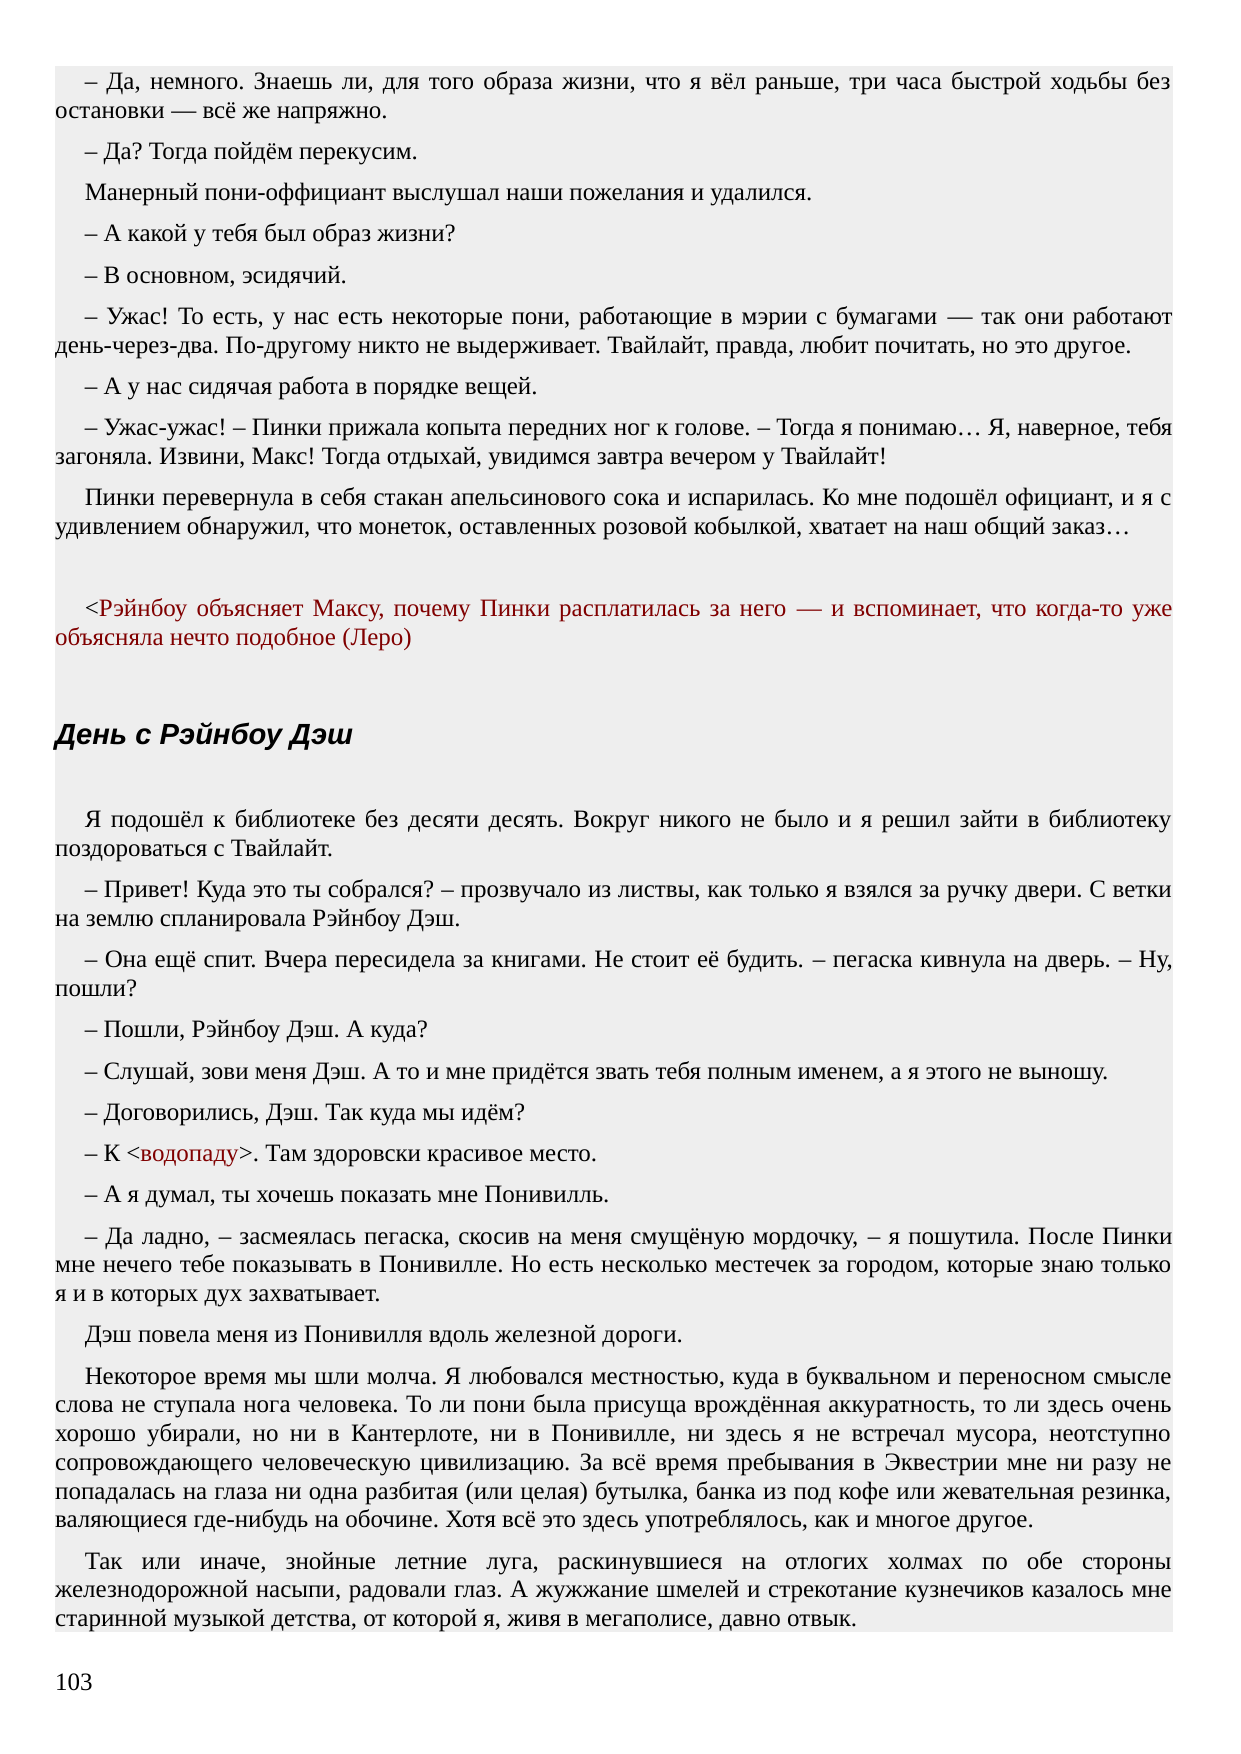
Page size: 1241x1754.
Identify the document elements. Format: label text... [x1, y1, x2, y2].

text Так или иначе, знойные летние луга, раскинувшиеся на отлогих холмах по обе стороны железнодорожной насыпи, радовали глаз. А жужжание шмелей и стрекотание кузнечиков казалось мне старинной музыкой детства, от которой я, живя в мегаполисе, давно отвык. [55, 1546, 1173, 1632]
text – А у нас сидячая работа в порядке вещей. [55, 371, 1173, 400]
text Некоторое время мы шли молча. Я любовался местностью, куда в буквальном и переносном смысле слова не ступала нога человека. То ли пони была присуща врождённая аккуратность, то ли здесь очень хорошо убирали, но ни в Кантерлоте, ни в Понивилле, ни здесь я не встречал мусора, неотступно сопровождающего человеческую цивилизацию. За всё время пребывания в Эквестрии мне ни разу не попадалась на глаза ни одна разбитая (или целая) бутылка, банка из под кофе или жевательная резинка, валяющиеся где-нибудь на обочине. Хотя всё это здесь употреблялось, как и многое другое. [55, 1361, 1173, 1533]
text – Пошли, Рэйнбоу Дэш. А куда? [55, 1014, 1173, 1043]
text Манерный пони-оффициант выслушал наши пожелания и удалился. [55, 177, 1173, 206]
text – В основном, эсидячий. [55, 260, 1173, 288]
text – Ужас-ужас! – Пинки прижала копыта передних ног к голове. – Тогда я понимаю… Я, наверное, тебя загоняла. Извини, Макс! Тогда отдыхай, увидимся завтра вечером у Твайлайт! [55, 412, 1173, 470]
text – А я думал, ты хочешь показать мне Понивилль. [55, 1179, 1173, 1208]
subtitle День с Рэйнбоу Дэш [55, 717, 1173, 751]
text – Да ладно, – засмеялась пегаска, скосив на меня смущёную мордочку, – я пошутила. После Пинки мне нечего тебе показывать в Понивилле. Но есть несколько местечек за городом, которые знаю только я и в которых дух захватывает. [55, 1221, 1173, 1307]
text – Договорились, Дэш. Так куда мы идём? [55, 1097, 1173, 1126]
text – Привет! Куда это ты собрался? – прозвучало из листвы, как только я взялся за ручку двери. С ветки на землю спланировала Рэйнбоу Дэш. [55, 874, 1173, 932]
text – А какой у тебя был образ жизни? [55, 218, 1173, 247]
text – Да, немного. Знаешь ли, для того образа жизни, что я вёл раньше, три часа быстрой ходьбы без остановки — всё же напряжно. [55, 66, 1173, 123]
text – Да? Тогда пойдём перекусим. [55, 136, 1173, 165]
text Пинки перевернула в себя стакан апельсинового сока и испарилась. Ко мне подошёл официант, и я с удивлением обнаружил, что монеток, оставленных розовой кобылкой, хватает на наш общий заказ… [55, 482, 1173, 540]
text – Ужас! То есть, у нас есть некоторые пони, работающие в мэрии с бумагами — так они работают день-через-два. По-другому никто не выдерживает. Твайлайт, правда, любит почитать, но это другое. [55, 301, 1173, 358]
text – Слушай, зови меня Дэш. А то и мне придётся звать тебя полным именем, а я этого не выношу. [55, 1056, 1173, 1084]
text – Она ещё спит. Вчера пересидела за книгами. Не стоит её будить. – пегаска кивнула на дверь. – Ну, пошли? [55, 944, 1173, 1002]
text Дэш повела меня из Понивилля вдоль железной дороги. [55, 1319, 1173, 1348]
text <Рэйнбоу объясняет Максу, почему Пинки расплатилась за него — и вспоминает, что когда-то уже объясняла нечто подобное (Леро) [55, 593, 1173, 651]
text – К <водопаду>. Там здоровски красивое место. [55, 1138, 1173, 1167]
text Я подошёл к библиотеке без десяти десять. Вокруг никого не было и я решил зайти в библиотеку поздороваться с Твайлайт. [55, 804, 1173, 862]
